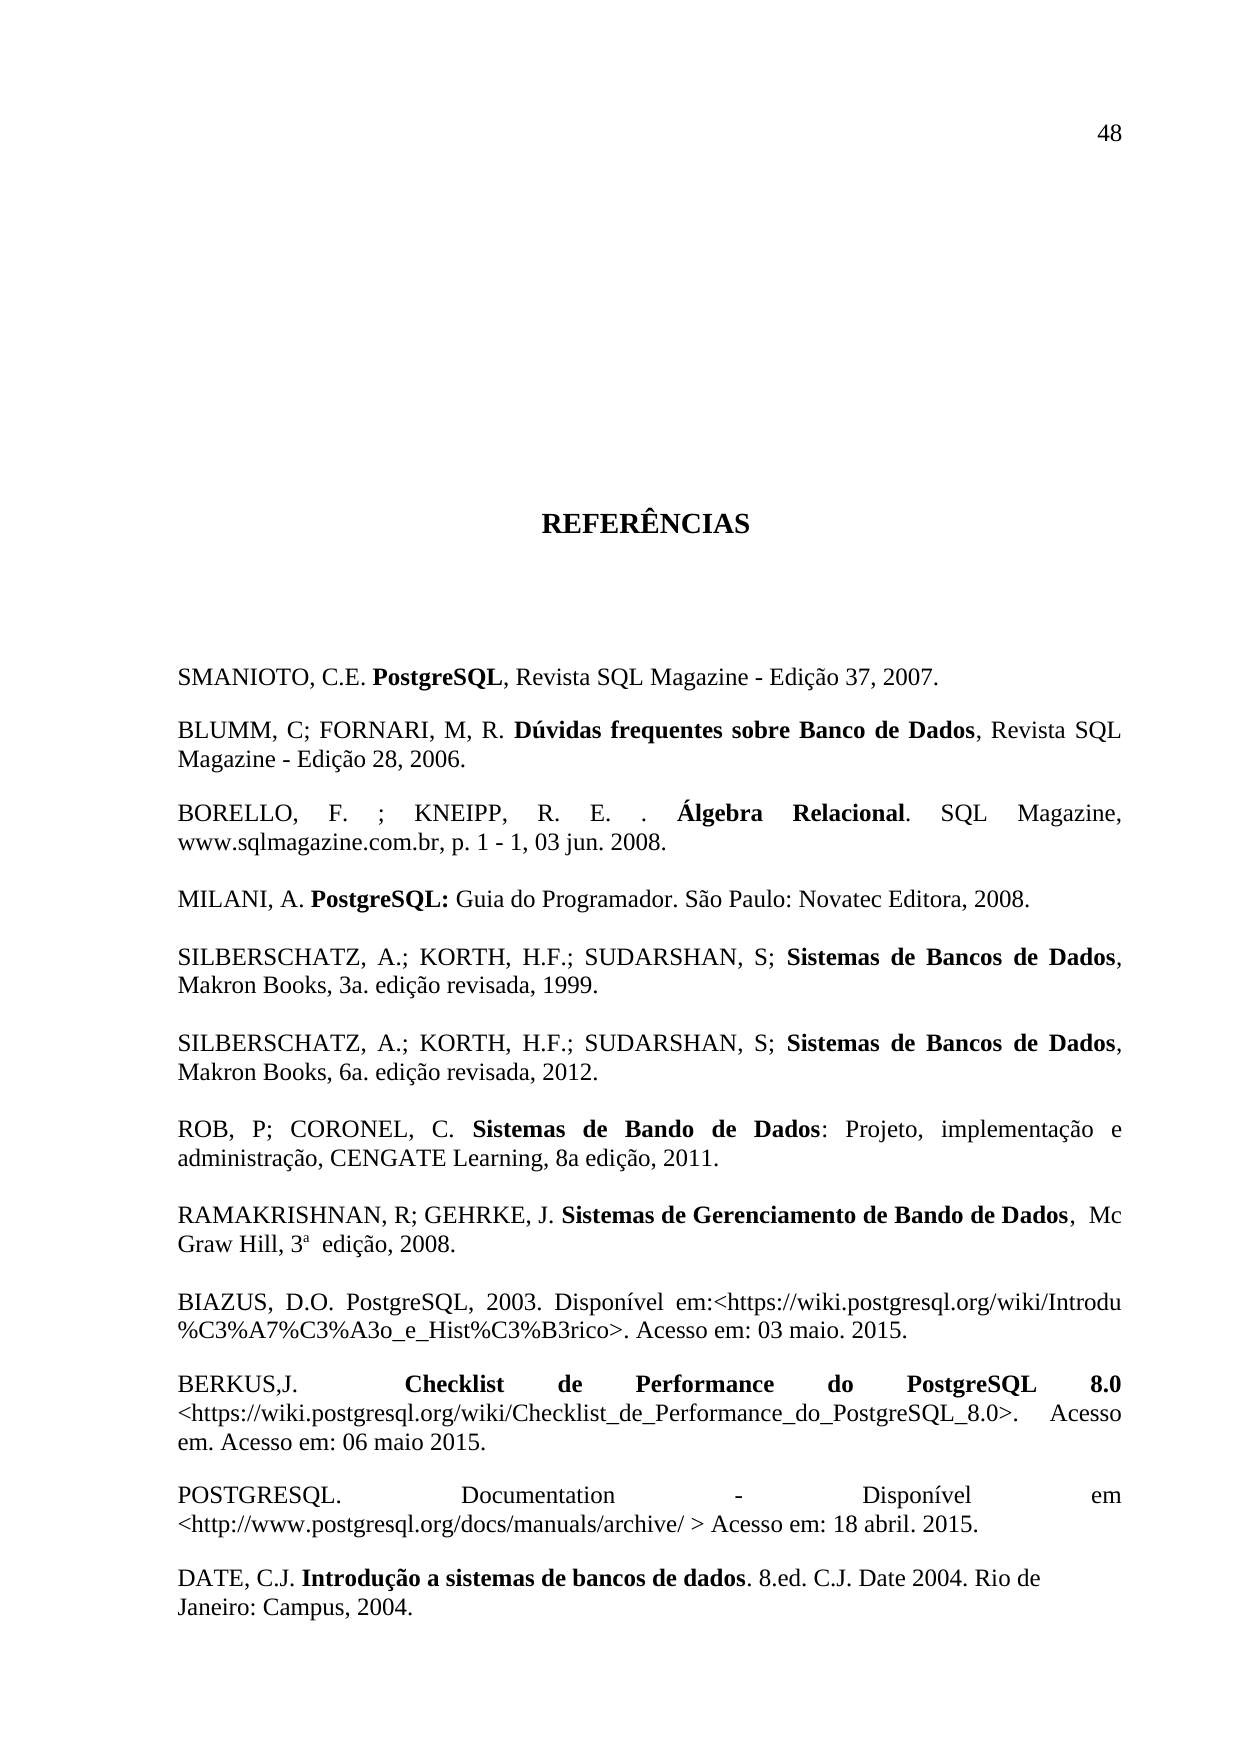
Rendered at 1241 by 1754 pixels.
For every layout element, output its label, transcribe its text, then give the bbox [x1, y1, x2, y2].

text Janeiro: Campus, 2004. [177, 1592, 1122, 1620]
text SMANIOTO, C.E. PostgreSQL, Revista SQL Magazine - Edição 37, 2007. [177, 662, 1122, 690]
text BORELLO, F. ; KNEIPP, R. E. . Álgebra Relacional. SQL Magazine, www.sqlmagazine.com.br, p. 1 - 1, 03 jun. 2008. [177, 798, 1122, 855]
text BIAZUS, D.O. PostgreSQL, 2003. Disponível em:<https://wiki.postgresql.org/wiki/Introdu%C3%A7%C3%A3o_e_Hist%C3%B3rico>. Acesso em: 03 maio. 2015. [177, 1287, 1122, 1344]
text BLUMM, C; FORNARI, M, R. Dúvidas frequentes sobre Banco de Dados, Revista SQL Magazine - Edição 28, 2006. [177, 715, 1122, 773]
text SILBERSCHATZ, A.; KORTH, H.F.; SUDARSHAN, S; Sistemas de Bancos de Dados, Makron Books, 6a. edição revisada, 2012. [177, 1028, 1122, 1085]
text ROB, P; CORONEL, C. Sistemas de Bando de Dados: Projeto, implementação e administração, CENGATE Learning, 8a edição, 2011. [177, 1114, 1122, 1172]
text RAMAKRISHNAN, R; GEHRKE, J. Sistemas de Gerenciamento de Bando de Dados, Mc Graw Hill, 3a edição, 2008. [177, 1200, 1122, 1258]
text BERKUS,J. Checklist de Performance do PostgreSQL 8.0 <https://wiki.postgresql.org/wiki/Checklist_de_Performance_do_PostgreSQL_8.0>. Acesso em. Acesso em: 06 maio 2015. [177, 1369, 1122, 1455]
text DATE, C.J. Introdução a sistemas de bancos de dados. 8.ed. C.J. Date 2004. Rio de [177, 1563, 1122, 1592]
text Referências [177, 506, 1122, 540]
text SILBERSCHATZ, A.; KORTH, H.F.; SUDARSHAN, S; Sistemas de Bancos de Dados, Makron Books, 3a. edição revisada, 1999. [177, 942, 1122, 999]
text MILANI, A. PostgreSQL: Guia do Programador. São Paulo: Novatec Editora, 2008. [177, 884, 1122, 913]
text POSTGRESQL. Documentation - Disponível em <http://www.postgresql.org/docs/manuals/archive/ > Acesso em: 18 abril. 2015. [177, 1480, 1122, 1538]
